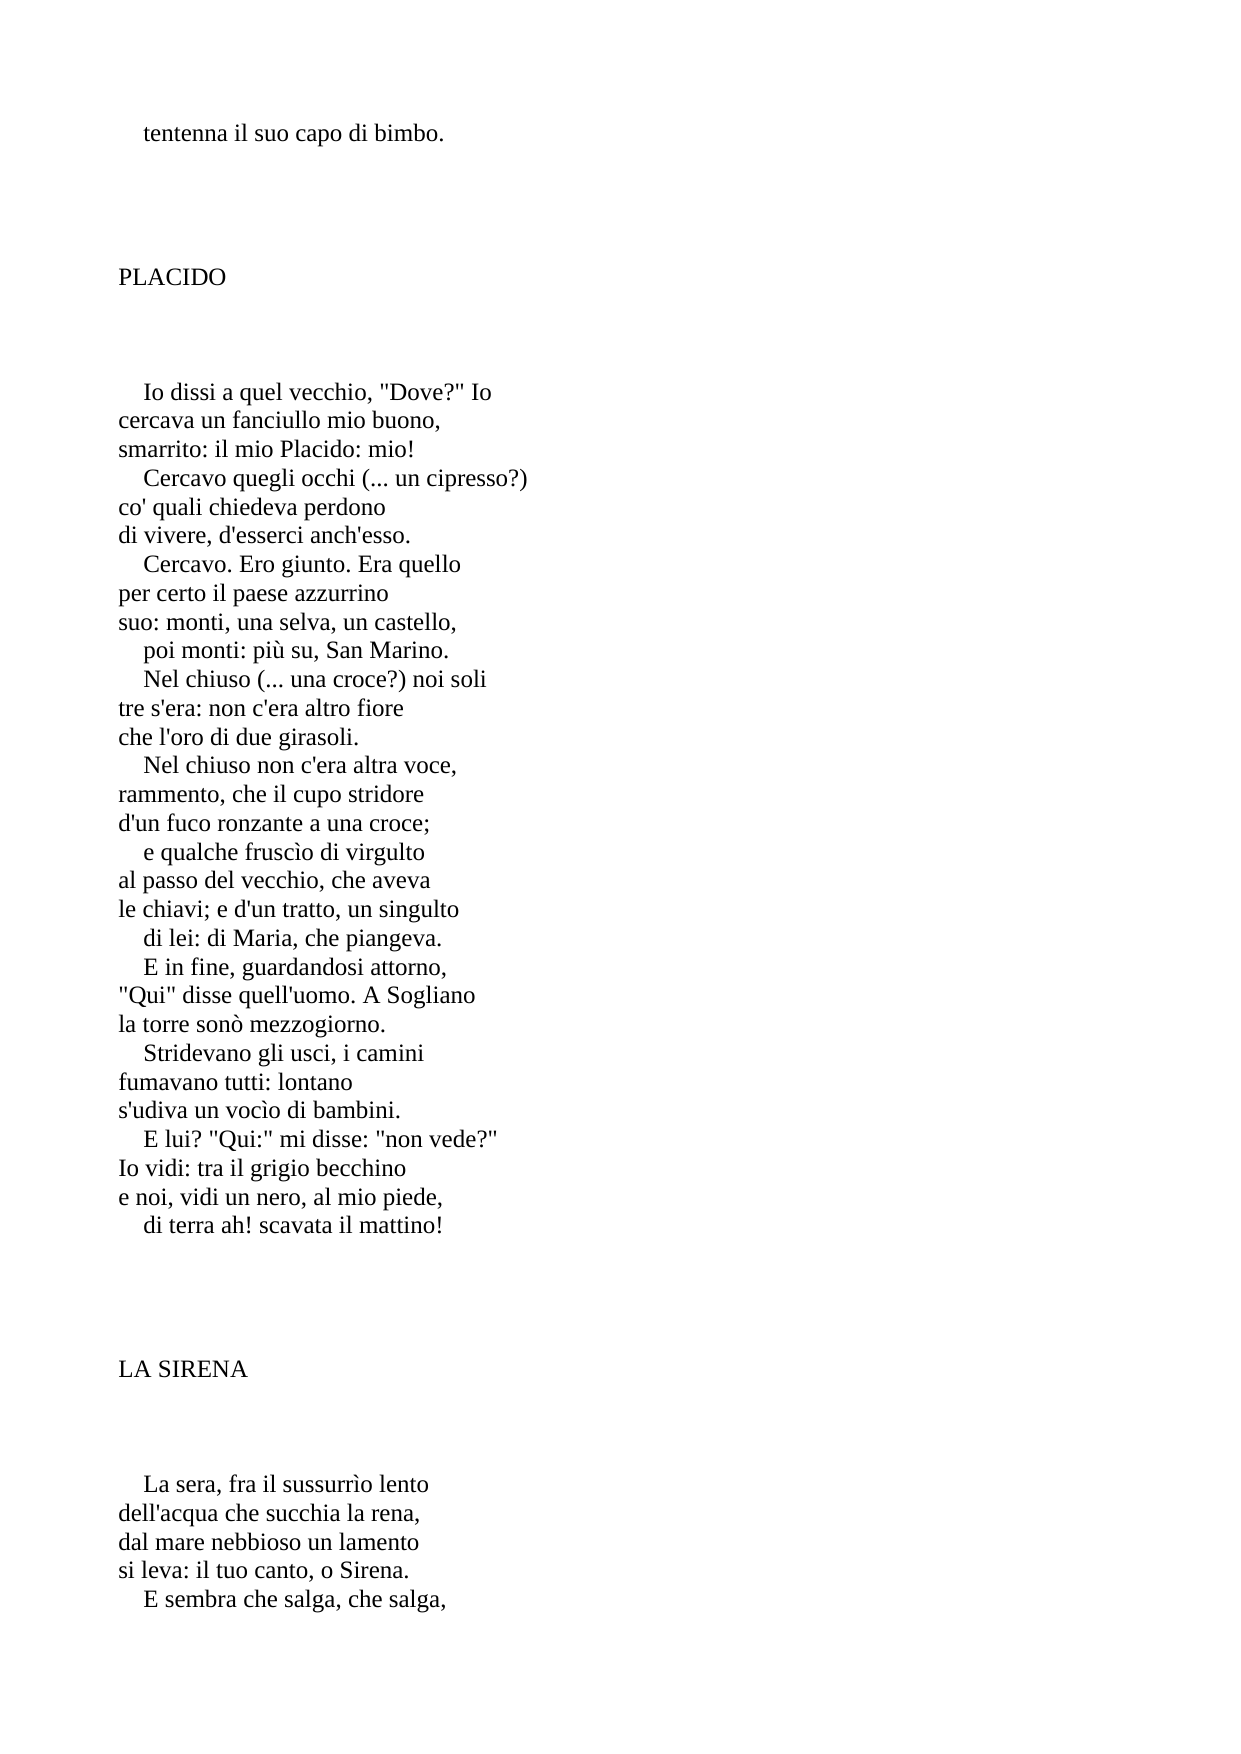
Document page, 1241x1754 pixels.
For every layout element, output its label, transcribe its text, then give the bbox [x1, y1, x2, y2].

text smarrito: il mio Placido: mio! [118, 434, 1122, 463]
text E sembra che salga, che salga, [118, 1584, 1122, 1613]
text si leva: il tuo canto, o Sirena. [118, 1556, 1122, 1584]
text Nel chiuso non c'era altra voce, [118, 751, 1122, 779]
text Stridevano gli usci, i camini [118, 1038, 1122, 1067]
text Nel chiuso (... una croce?) noi soli [118, 664, 1122, 693]
text tre s'era: non c'era altro fiore [118, 693, 1122, 722]
text per certo il paese azzurrino [118, 578, 1122, 607]
text LA SIRENA [118, 1354, 1122, 1383]
text PLACIDO [118, 262, 1122, 291]
text rammento, che il cupo stridore [118, 779, 1122, 808]
text la torre sonò mezzogiorno. [118, 1009, 1122, 1038]
text "Qui" disse quell'uomo. A Sogliano [118, 981, 1122, 1009]
text E in fine, guardandosi attorno, [118, 952, 1122, 981]
text cercava un fanciullo mio buono, [118, 406, 1122, 434]
text s'udiva un vocìo di bambini. [118, 1096, 1122, 1124]
text Cercavo. Ero giunto. Era quello [118, 549, 1122, 578]
text al passo del vecchio, che aveva [118, 866, 1122, 894]
text di lei: di Maria, che piangeva. [118, 923, 1122, 952]
text La sera, fra il sussurrìo lento [118, 1469, 1122, 1498]
text dal mare nebbioso un lamento [118, 1527, 1122, 1556]
text Cercavo quegli occhi (... un cipresso?) [118, 463, 1122, 492]
text Io vidi: tra il grigio becchino [118, 1153, 1122, 1182]
text che l'oro di due girasoli. [118, 722, 1122, 751]
text poi monti: più su, San Marino. [118, 636, 1122, 664]
text e noi, vidi un nero, al mio piede, [118, 1182, 1122, 1211]
text Io dissi a quel vecchio, "Dove?" Io [118, 377, 1122, 406]
text di vivere, d'esserci anch'esso. [118, 521, 1122, 549]
text E lui? "Qui:" mi disse: "non vede?" [118, 1124, 1122, 1153]
text suo: monti, una selva, un castello, [118, 607, 1122, 636]
text dell'acqua che succhia la rena, [118, 1498, 1122, 1527]
text d'un fuco ronzante a una croce; [118, 808, 1122, 837]
text tentenna il suo capo di bimbo. [118, 118, 1122, 147]
text e qualche fruscìo di virgulto [118, 837, 1122, 866]
text le chiavi; e d'un tratto, un singulto [118, 894, 1122, 923]
text di terra ah! scavata il mattino! [118, 1211, 1122, 1239]
text co' quali chiedeva perdono [118, 492, 1122, 521]
text fumavano tutti: lontano [118, 1067, 1122, 1096]
